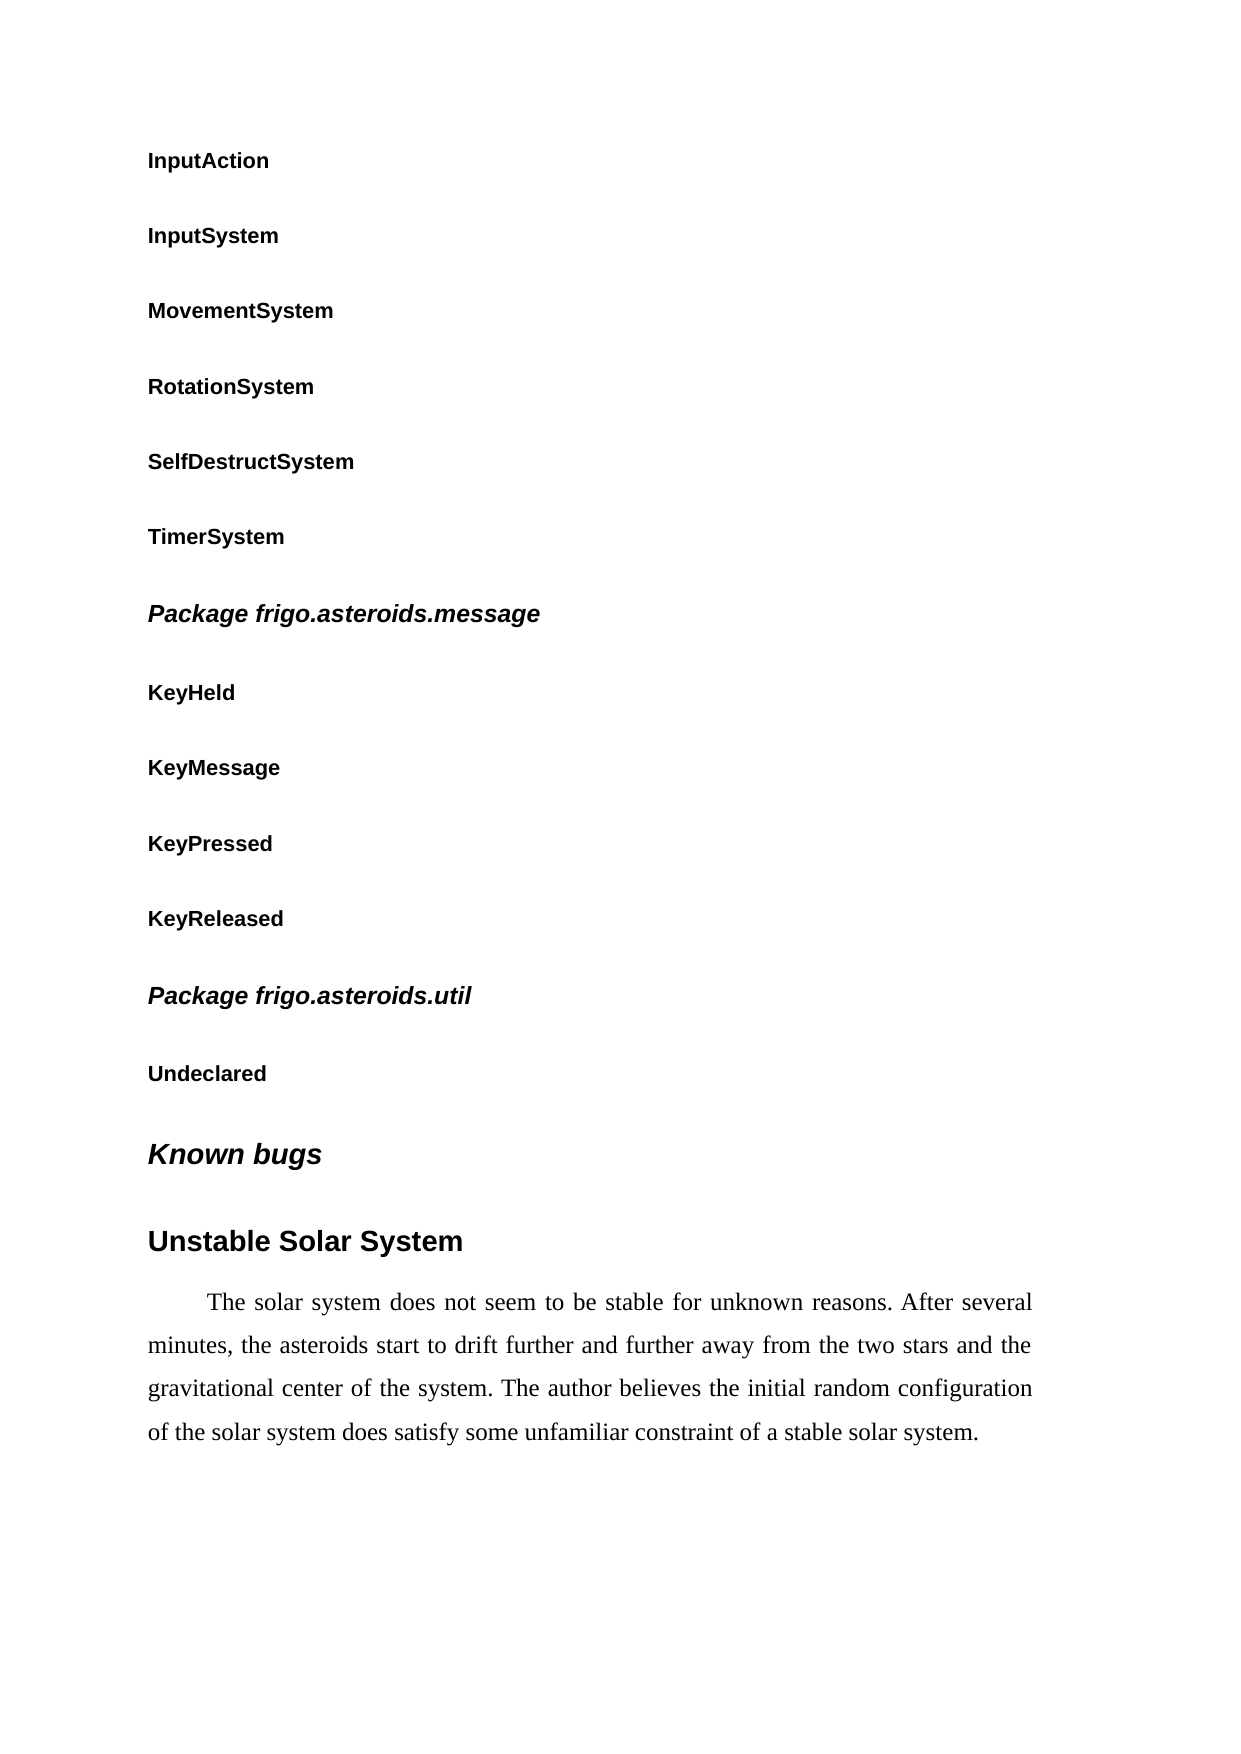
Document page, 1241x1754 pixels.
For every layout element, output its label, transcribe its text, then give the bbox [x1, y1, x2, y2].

subtitle TimerSystem [148, 524, 1033, 549]
subtitle Unstable Solar System [148, 1224, 1033, 1258]
text The solar system does not seem to be stable for unknown reasons. After several minutes, the asteroids start to drift further and further away from the two stars and the gravitational center of the system. The author believes the initial random configuration of the solar system does satisfy some unfamiliar constraint of a stable solar system. [148, 1287, 1033, 1445]
subtitle InputSystem [148, 223, 1033, 248]
subtitle Undeclared [148, 1061, 1033, 1087]
subtitle SelfDestructSystem [148, 449, 1033, 474]
subtitle Package frigo.asteroids.message [148, 599, 1033, 628]
subtitle KeyMessage [148, 755, 1033, 780]
subtitle KeyHeld [148, 680, 1033, 705]
subtitle KeyPressed [148, 830, 1033, 856]
subtitle Known bugs [148, 1137, 1033, 1170]
subtitle InputAction [148, 148, 1033, 173]
subtitle MovementSystem [148, 298, 1033, 323]
subtitle KeyReleased [148, 906, 1033, 931]
subtitle RotationSystem [148, 373, 1033, 399]
subtitle Package frigo.asteroids.util [148, 981, 1033, 1009]
